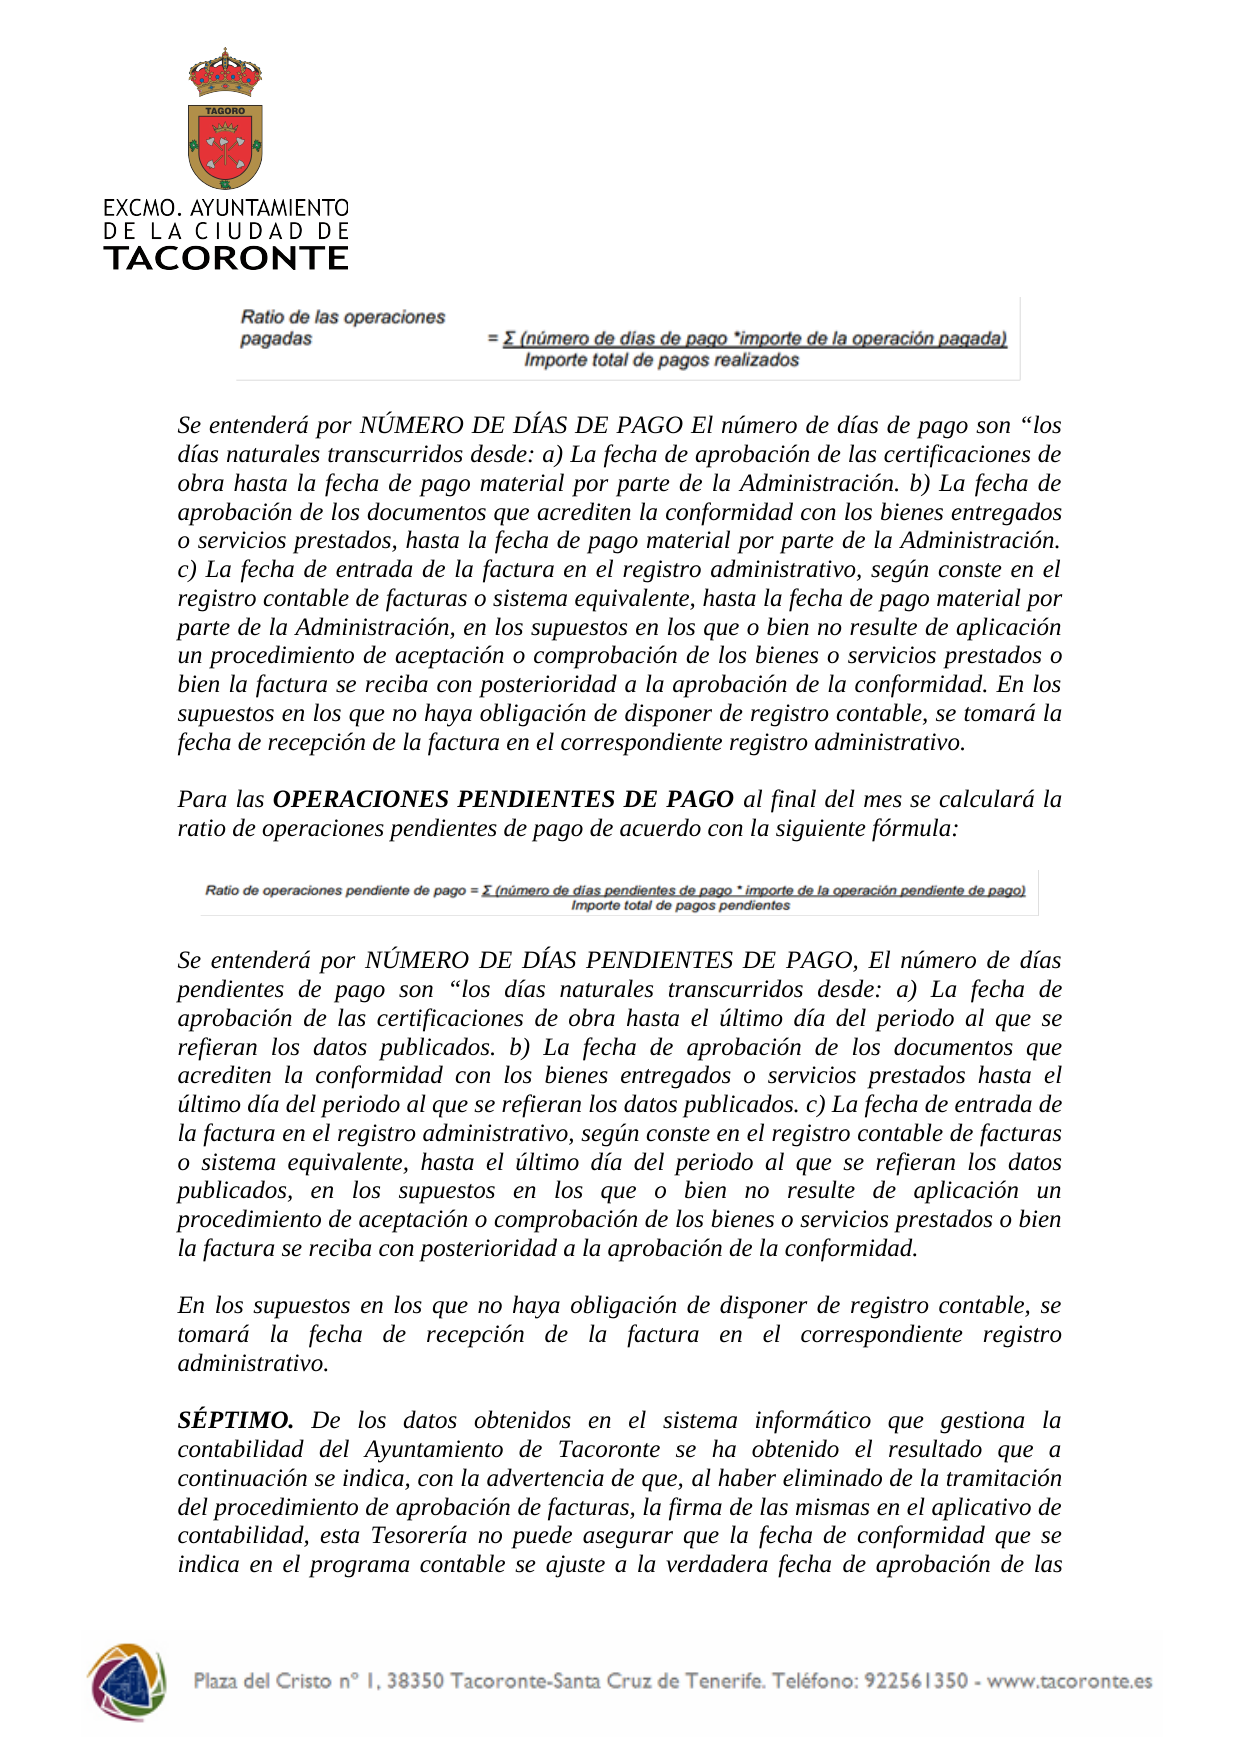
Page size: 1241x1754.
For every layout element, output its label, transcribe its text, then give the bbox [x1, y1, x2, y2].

text Se entenderá por NÚMERO DE DÍAS PENDIENTES DE PAGO, El número de días pendientes de pago son “los días naturales transcurridos desde: a) La fecha de aprobación de las certificaciones de obra hasta el último día del periodo al que se refieran los datos publicados. b) La fecha de aprobación de los documentos que acrediten la conformidad con los bienes entregados o servicios prestados hasta el último día del periodo al que se refieran los datos publicados. c) La fecha de entrada de la factura en el registro administrativo, según conste en el registro contable de facturas o sistema equivalente, hasta el último día del periodo al que se refieran los datos publicados, en los supuestos en los que o bien no resulte de aplicación un procedimiento de aceptación o comprobación de los bienes o servicios prestados o bien la factura se reciba con posterioridad a la aprobación de la conformidad. [177, 946, 1063, 1262]
picture [103, 47, 348, 270]
picture [236, 297, 1022, 382]
picture [80, 1630, 1163, 1737]
text En los supuestos en los que no haya obligación de disponer de registro contable, se tomará la fecha de recepción de la factura en el correspondiente registro administrativo. [177, 1291, 1063, 1377]
text Para las OPERACIONES PENDIENTES DE PAGO al final del mes se calculará la ratio de operaciones pendientes de pago de acuerdo con la siguiente fórmula: [177, 784, 1063, 842]
text SÉPTIMO. De los datos obtenidos en el sistema informático que gestiona la contabilidad del Ayuntamiento de Tacoronte se ha obtenido el resultado que a continuación se indica, con la advertencia de que, al haber eliminado de la tramitación del procedimiento de aprobación de facturas, la firma de las mismas en el aplicativo de contabilidad, esta Tesorería no puede asegurar que la fecha de conformidad que se indica en el programa contable se ajuste a la verdadera fecha de aprobación de las [177, 1406, 1063, 1578]
picture [200, 870, 1040, 917]
text Se entenderá por NÚMERO DE DÍAS DE PAGO El número de días de pago son “los días naturales transcurridos desde: a) La fecha de aprobación de las certificaciones de obra hasta la fecha de pago material por parte de la Administración. b) La fecha de aprobación de los documentos que acrediten la conformidad con los bienes entregados o servicios prestados, hasta la fecha de pago material por parte de la Administración. c) La fecha de entrada de la factura en el registro administrativo, según conste en el registro contable de facturas o sistema equivalente, hasta la fecha de pago material por parte de la Administración, en los supuestos en los que o bien no resulte de aplicación un procedimiento de aceptación o comprobación de los bienes o servicios prestados o bien la factura se reciba con posterioridad a la aprobación de la conformidad. En los supuestos en los que no haya obligación de disponer de registro contable, se tomará la fecha de recepción de la factura en el correspondiente registro administrativo. [177, 411, 1063, 756]
